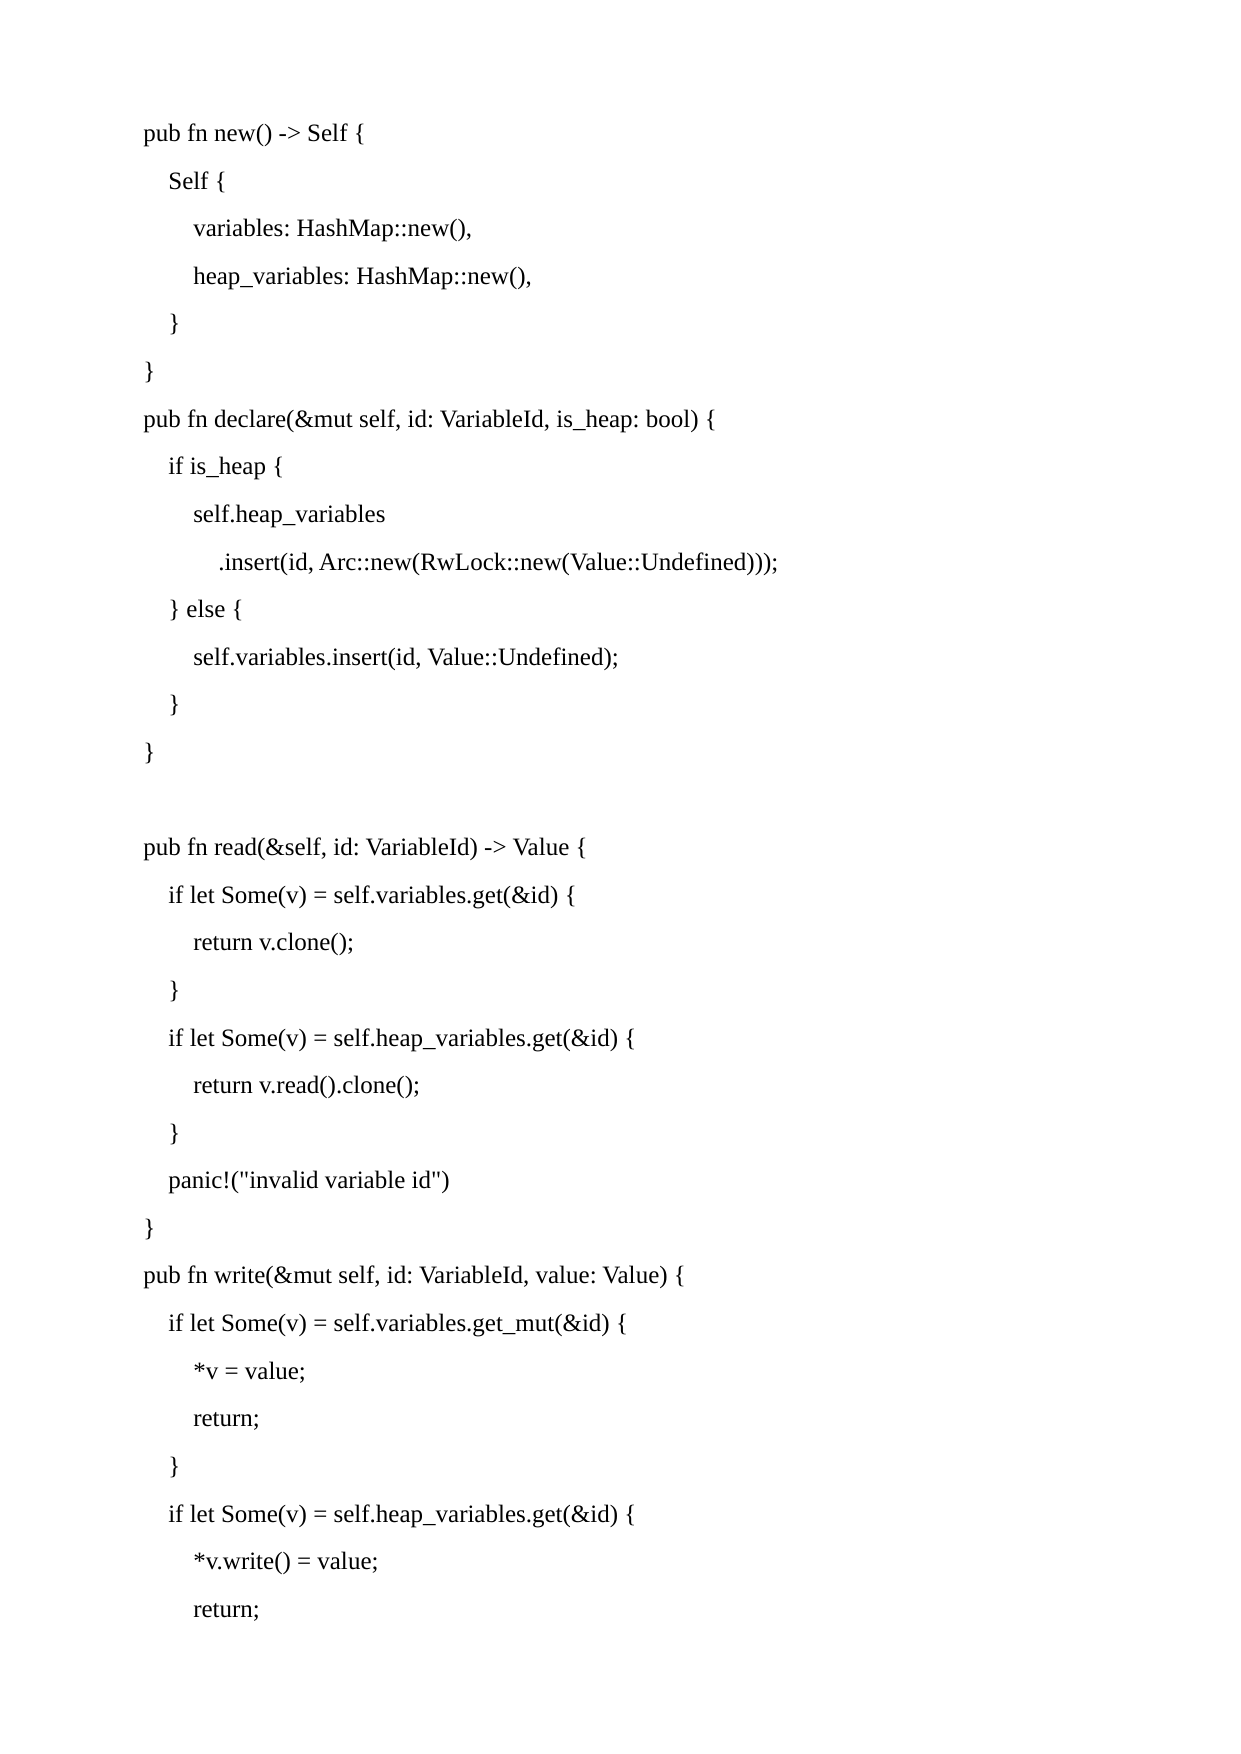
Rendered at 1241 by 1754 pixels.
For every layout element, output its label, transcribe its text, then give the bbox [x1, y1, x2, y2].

text *v = value; [118, 1356, 1122, 1384]
text *v.write() = value; [118, 1546, 1122, 1575]
text return v.clone(); [118, 927, 1122, 956]
text if let Some(v) = self.heap_variables.get(&id) { [118, 1023, 1122, 1051]
text pub fn read(&self, id: VariableId) -> Value { [118, 832, 1122, 861]
text } [118, 356, 1122, 385]
text panic!("invalid variable id") [118, 1165, 1122, 1194]
text } [118, 1213, 1122, 1242]
text return v.read().clone(); [118, 1070, 1122, 1099]
text pub fn new() -> Self { [118, 118, 1122, 147]
text if let Some(v) = self.variables.get_mut(&id) { [118, 1308, 1122, 1337]
text heap_variables: HashMap::new(), [118, 261, 1122, 290]
text if let Some(v) = self.heap_variables.get(&id) { [118, 1499, 1122, 1527]
text } [118, 737, 1122, 766]
text } [118, 1451, 1122, 1480]
text self.heap_variables [118, 499, 1122, 528]
text return; [118, 1403, 1122, 1432]
text } [118, 689, 1122, 718]
text pub fn declare(&mut self, id: VariableId, is_heap: bool) { [118, 404, 1122, 432]
text return; [118, 1594, 1122, 1623]
text } [118, 1118, 1122, 1147]
text if is_heap { [118, 451, 1122, 480]
text self.variables.insert(id, Value::Undefined); [118, 642, 1122, 671]
text variables: HashMap::new(), [118, 213, 1122, 242]
text .insert(id, Arc::new(RwLock::new(Value::Undefined))); [118, 547, 1122, 575]
text } [118, 308, 1122, 337]
text Self { [118, 166, 1122, 194]
text } [118, 975, 1122, 1004]
text pub fn write(&mut self, id: VariableId, value: Value) { [118, 1261, 1122, 1289]
text if let Some(v) = self.variables.get(&id) { [118, 880, 1122, 908]
text } else { [118, 594, 1122, 623]
